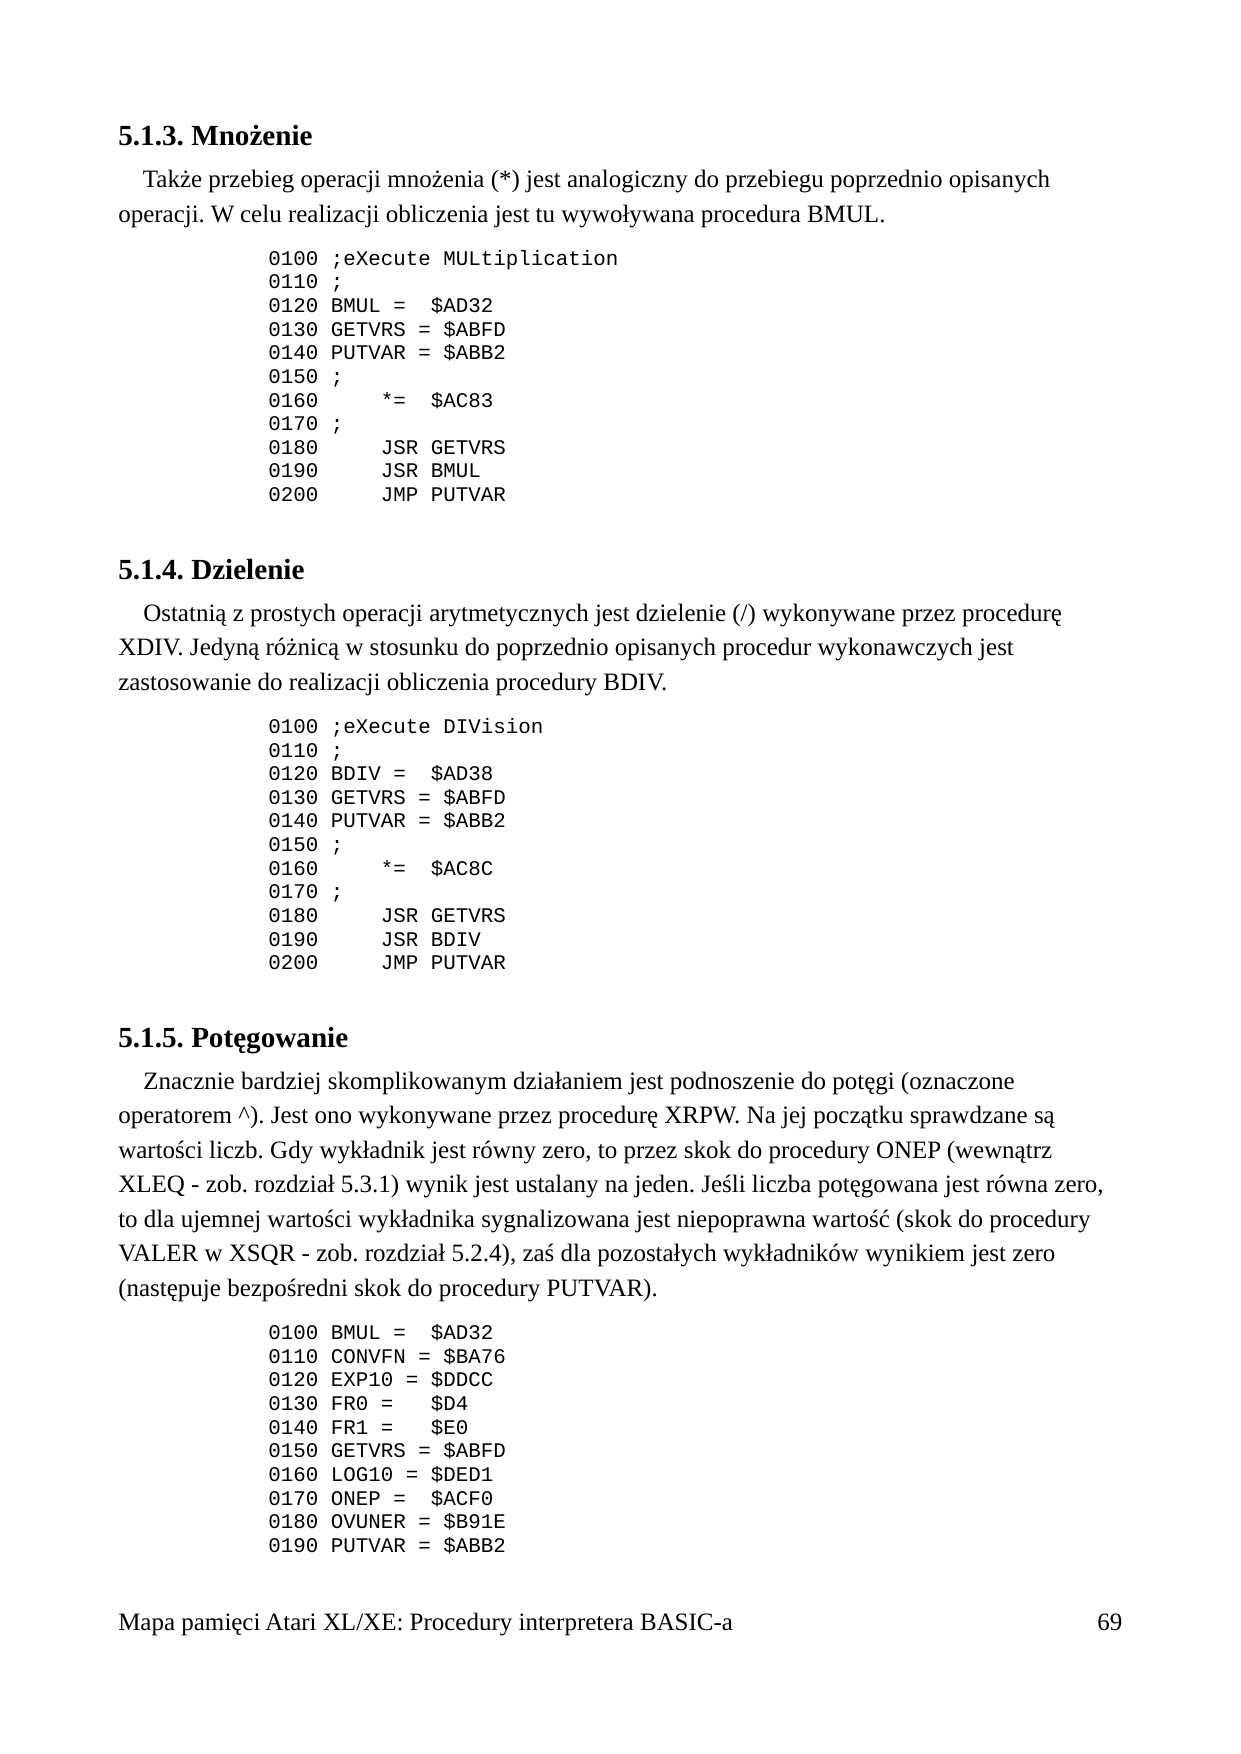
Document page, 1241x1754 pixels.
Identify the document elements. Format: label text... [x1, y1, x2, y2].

text 0150 ; [118, 366, 1122, 389]
text 0120 EXP10 = $DDCC [118, 1369, 1122, 1393]
text 0110 CONVFN = $BA76 [118, 1346, 1122, 1369]
subtitle 5.1.3. Mnożenie [118, 118, 1122, 152]
text 0190 JSR BMUL [118, 461, 1122, 484]
text 0180 OVUNER = $B91E [118, 1511, 1122, 1535]
text 0200 JMP PUTVAR [118, 952, 1122, 976]
text 0100 ;eXecute DIVision [118, 716, 1122, 739]
text Ostatnią z prostych operacji arytmetycznych jest dzielenie (/) wykonywane przez procedurę XDIV. Jedyną różnicą w stosunku do poprzednio opisanych procedur wykonawczych jest zastosowanie do realizacji obliczenia procedury BDIV. [118, 598, 1122, 696]
text 0100 BMUL = $AD32 [118, 1322, 1122, 1346]
text 0160 *= $AC8C [118, 858, 1122, 881]
text 0160 *= $AC83 [118, 389, 1122, 413]
text 0130 GETVRS = $ABFD [118, 787, 1122, 811]
text 0150 GETVRS = $ABFD [118, 1440, 1122, 1464]
text 0140 PUTVAR = $ABB2 [118, 342, 1122, 366]
text 0180 JSR GETVRS [118, 437, 1122, 461]
text 0120 BDIV = $AD38 [118, 763, 1122, 787]
text 0200 JMP PUTVAR [118, 484, 1122, 508]
text 0130 FR0 = $D4 [118, 1393, 1122, 1417]
text 0180 JSR GETVRS [118, 905, 1122, 929]
text Znacznie bardziej skomplikowanym działaniem jest podnoszenie do potęgi (oznaczone operatorem ^). Jest ono wykonywane przez procedurę XRPW. Na jej początku sprawdzane są wartości liczb. Gdy wykładnik jest równy zero, to przez skok do procedury ONEP (wewnątrz XLEQ - zob. rozdział 5.3.1) wynik jest ustalany na jeden. Jeśli liczba potęgowana jest równa zero, to dla ujemnej wartości wykładnika sygnalizowana jest niepoprawna wartość (skok do procedury VALER w XSQR - zob. rozdział 5.2.4), zaś dla pozostałych wykładników wynikiem jest zero (następuje bezpośredni skok do procedury PUTVAR). [118, 1066, 1122, 1302]
text 0160 LOG10 = $DED1 [118, 1464, 1122, 1488]
text 0190 JSR BDIV [118, 929, 1122, 952]
text 0120 BMUL = $AD32 [118, 295, 1122, 319]
text 0150 ; [118, 834, 1122, 858]
text 0110 ; [118, 739, 1122, 763]
text 0140 FR1 = $E0 [118, 1417, 1122, 1440]
subtitle 5.1.5. Potęgowanie [118, 1020, 1122, 1054]
text 0190 PUTVAR = $ABB2 [118, 1535, 1122, 1558]
text 0170 ; [118, 413, 1122, 437]
text 0170 ; [118, 881, 1122, 905]
text 0110 ; [118, 271, 1122, 295]
text 0130 GETVRS = $ABFD [118, 319, 1122, 342]
text 0140 PUTVAR = $ABB2 [118, 811, 1122, 834]
text Także przebieg operacji mnożenia (*) jest analogiczny do przebiegu poprzednio opisanych operacji. W celu realizacji obliczenia jest tu wywoływana procedura BMUL. [118, 164, 1122, 227]
text 0170 ONEP = $ACF0 [118, 1488, 1122, 1511]
text 0100 ;eXecute MULtiplication [118, 248, 1122, 271]
subtitle 5.1.4. Dzielenie [118, 552, 1122, 585]
